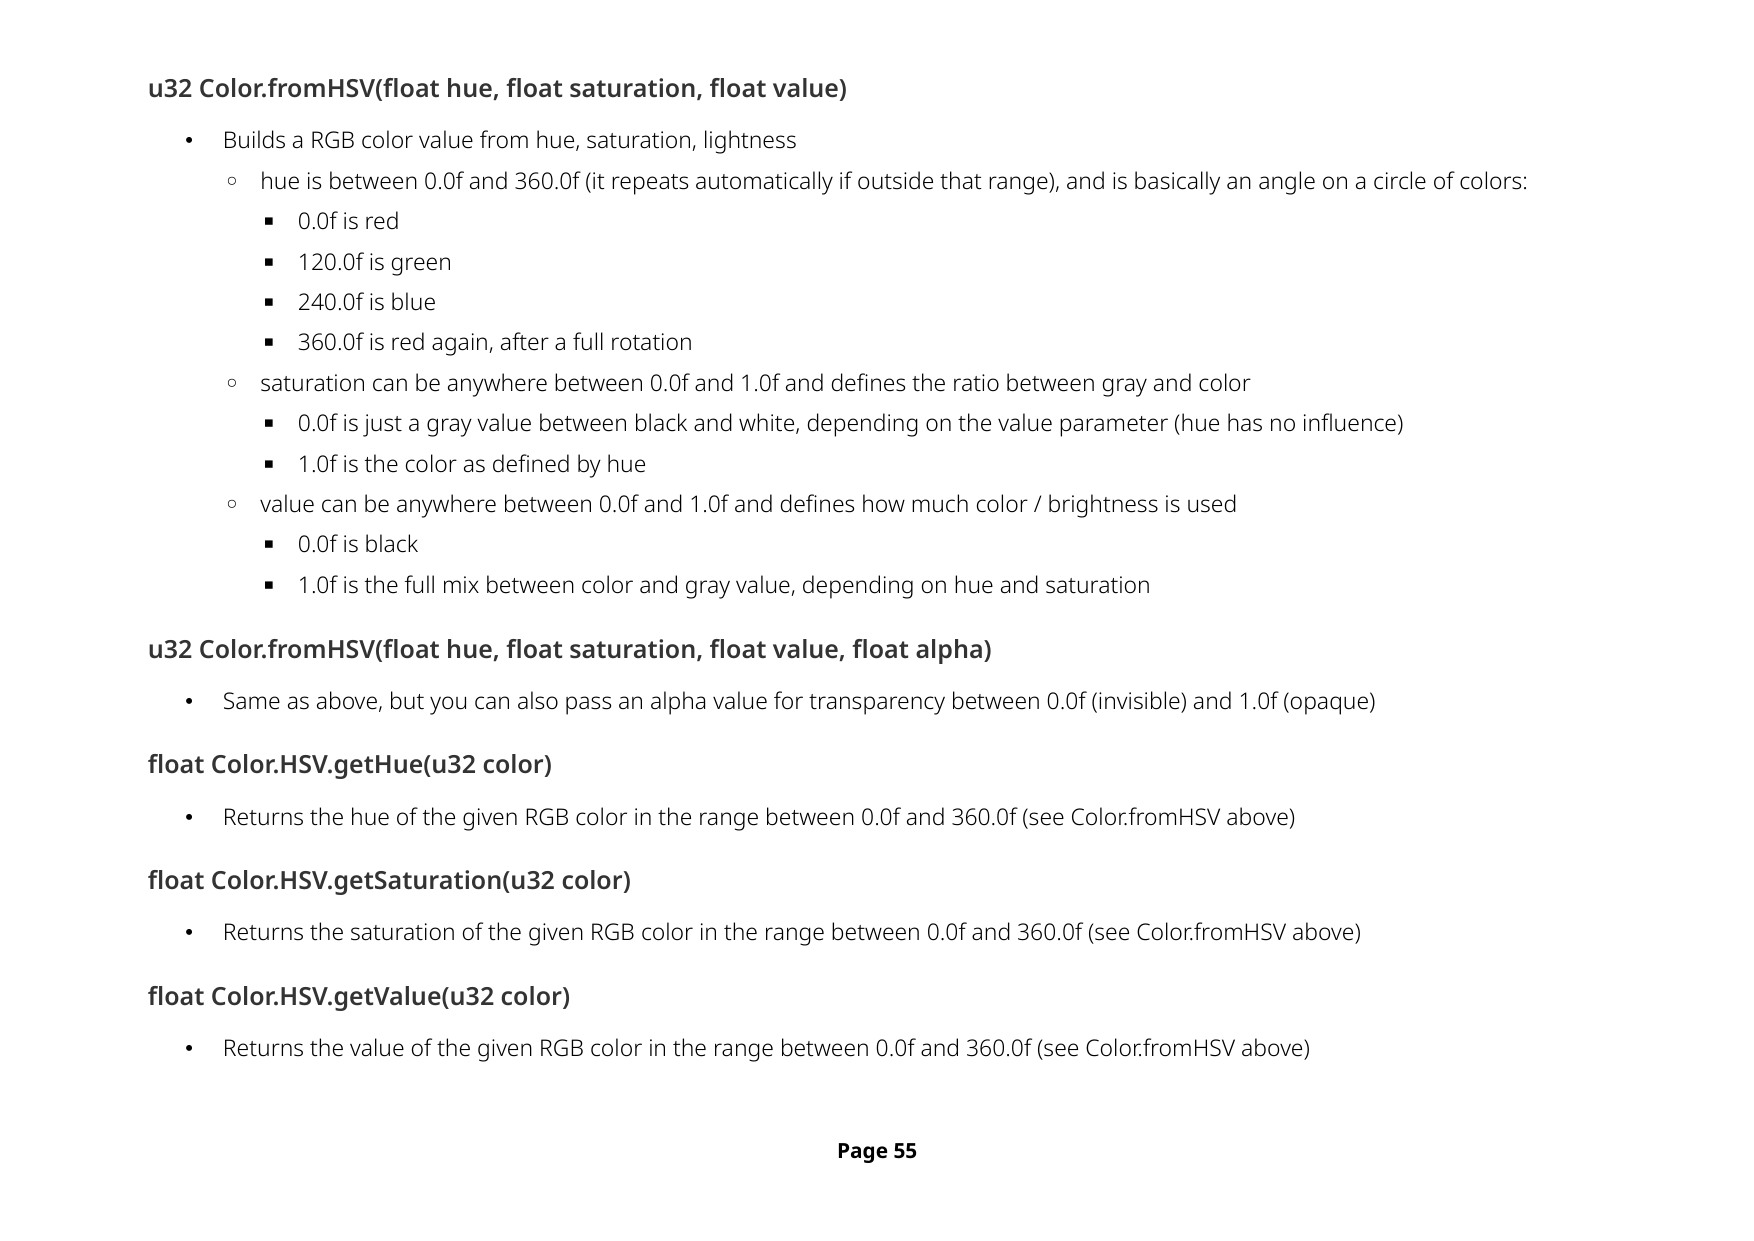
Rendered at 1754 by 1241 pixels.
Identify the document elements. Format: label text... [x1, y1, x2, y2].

list hue is between 0.0f and 360.0f (it repeats automatically if outside that range), and is basically an angle on a circle of colors: [223, 164, 1606, 196]
list 120.0f is green [260, 245, 1606, 277]
subtitle u32 Color.fromHSV(float hue, float saturation, float value, float alpha) [148, 631, 1606, 665]
list 0.0f is just a gray value between black and white, depending on the value parameter (hue has no influence) [260, 407, 1606, 438]
subtitle u32 Color.fromHSV(float hue, float saturation, float value) [148, 71, 1606, 105]
list 1.0f is the full mix between color and gray value, depending on hue and saturation [260, 569, 1606, 600]
list 240.0f is blue [260, 286, 1606, 317]
list Returns the hue of the given RGB color in the range between 0.0f and 360.0f (see Color.fromHSV above) [185, 800, 1606, 832]
list Returns the saturation of the given RGB color in the range between 0.0f and 360.0f (see Color.fromHSV above) [185, 916, 1606, 947]
list Returns the value of the given RGB color in the range between 0.0f and 360.0f (see Color.fromHSV above) [185, 1032, 1606, 1063]
list 1.0f is the color as defined by hue [260, 447, 1606, 479]
list 0.0f is red [260, 205, 1606, 236]
list 360.0f is red again, after a full rotation [260, 326, 1606, 357]
list saturation can be anywhere between 0.0f and 1.0f and defines the ratio between gray and color [223, 367, 1606, 398]
list 0.0f is black [260, 528, 1606, 559]
list Same as above, but you can also pass an alpha value for transparency between 0.0f (invisible) and 1.0f (opaque) [185, 684, 1606, 716]
subtitle float Color.HSV.getHue(u32 color) [148, 747, 1606, 781]
subtitle float Color.HSV.getValue(u32 color) [148, 979, 1606, 1013]
list Builds a RGB color value from hue, saturation, lightness [185, 124, 1606, 155]
subtitle float Color.HSV.getSaturation(u32 color) [148, 863, 1606, 897]
list value can be anywhere between 0.0f and 1.0f and defines how much color / brightness is used [223, 488, 1606, 519]
